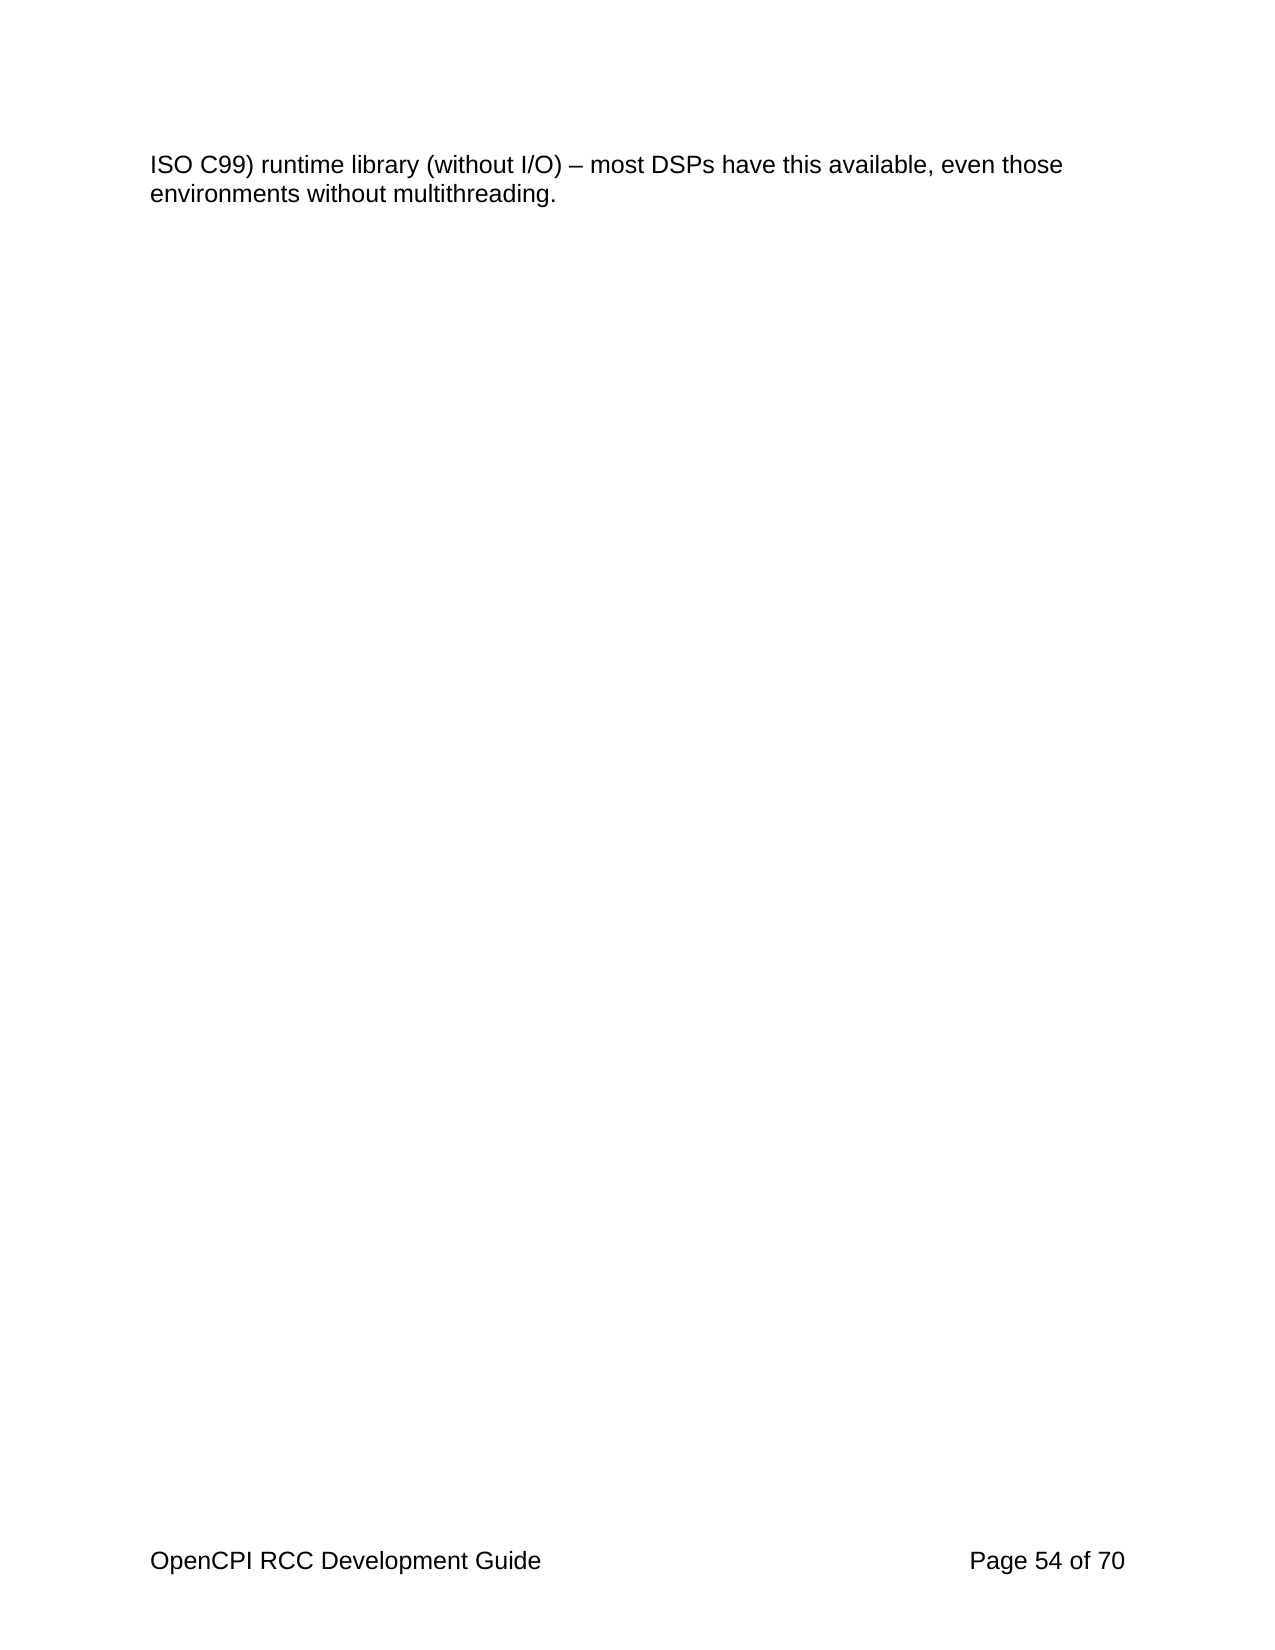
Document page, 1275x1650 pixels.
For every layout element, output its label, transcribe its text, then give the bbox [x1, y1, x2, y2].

text ISO C99) runtime library (without I/O) – most DSPs have this available, even those environments without multithreading. [150, 150, 1125, 207]
